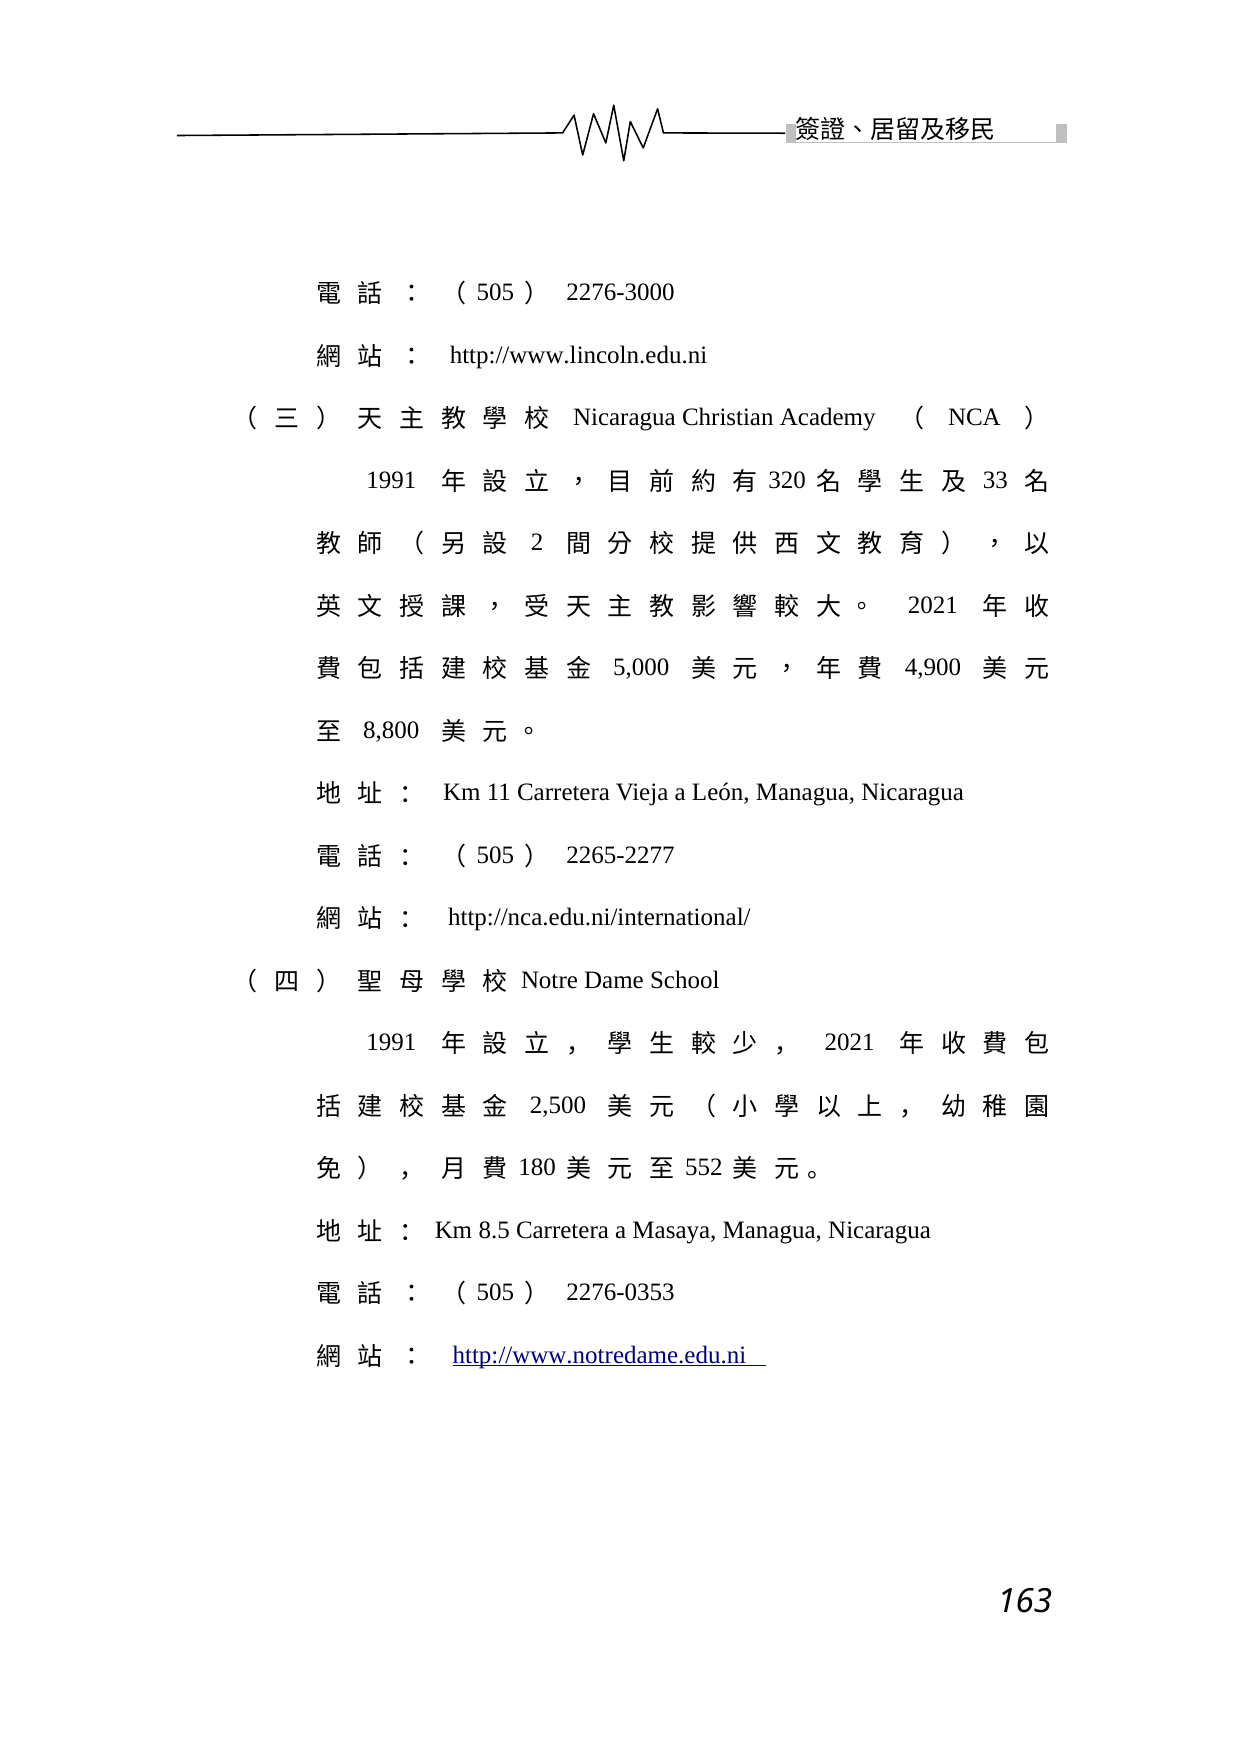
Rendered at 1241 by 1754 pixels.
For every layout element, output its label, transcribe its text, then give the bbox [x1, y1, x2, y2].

text （四）聖母學校Notre Dame School [207, 938, 1058, 1000]
text 網站：http://www.notredame.edu.ni [281, 1313, 1058, 1375]
text 1991年設立，目前約有320名學生及33名教師（另設2間分校提供西文教育），以英文授課，受天主教影響較大。2021年收費包括建校基金5,000美元，年費4,900美元至8,800美元。 [281, 438, 1058, 750]
text 地址：Km 11 Carretera Vieja a León, Managua, Nicaragua [281, 750, 1058, 813]
text 電話：（505）2276-0353 [281, 1250, 1058, 1313]
text （三）天主教學校Nicaragua Christian Academy（NCA） [207, 375, 1058, 438]
text 地址：Km 8.5 Carretera a Masaya, Managua, Nicaragua [281, 1188, 1058, 1250]
text 網站：http://nca.edu.ni/international/ [281, 875, 1058, 938]
text 1991年設立，學生較少，2021年收費包括建校基金2,500美元（小學以上，幼稚園免），月費180美元至552美元。 [281, 1000, 1058, 1188]
text 電話：（505）2265-2277 [281, 813, 1058, 875]
text 電話：（505）2276-3000 [281, 250, 1058, 313]
text 網站：http://www.lincoln.edu.ni [281, 313, 1058, 375]
